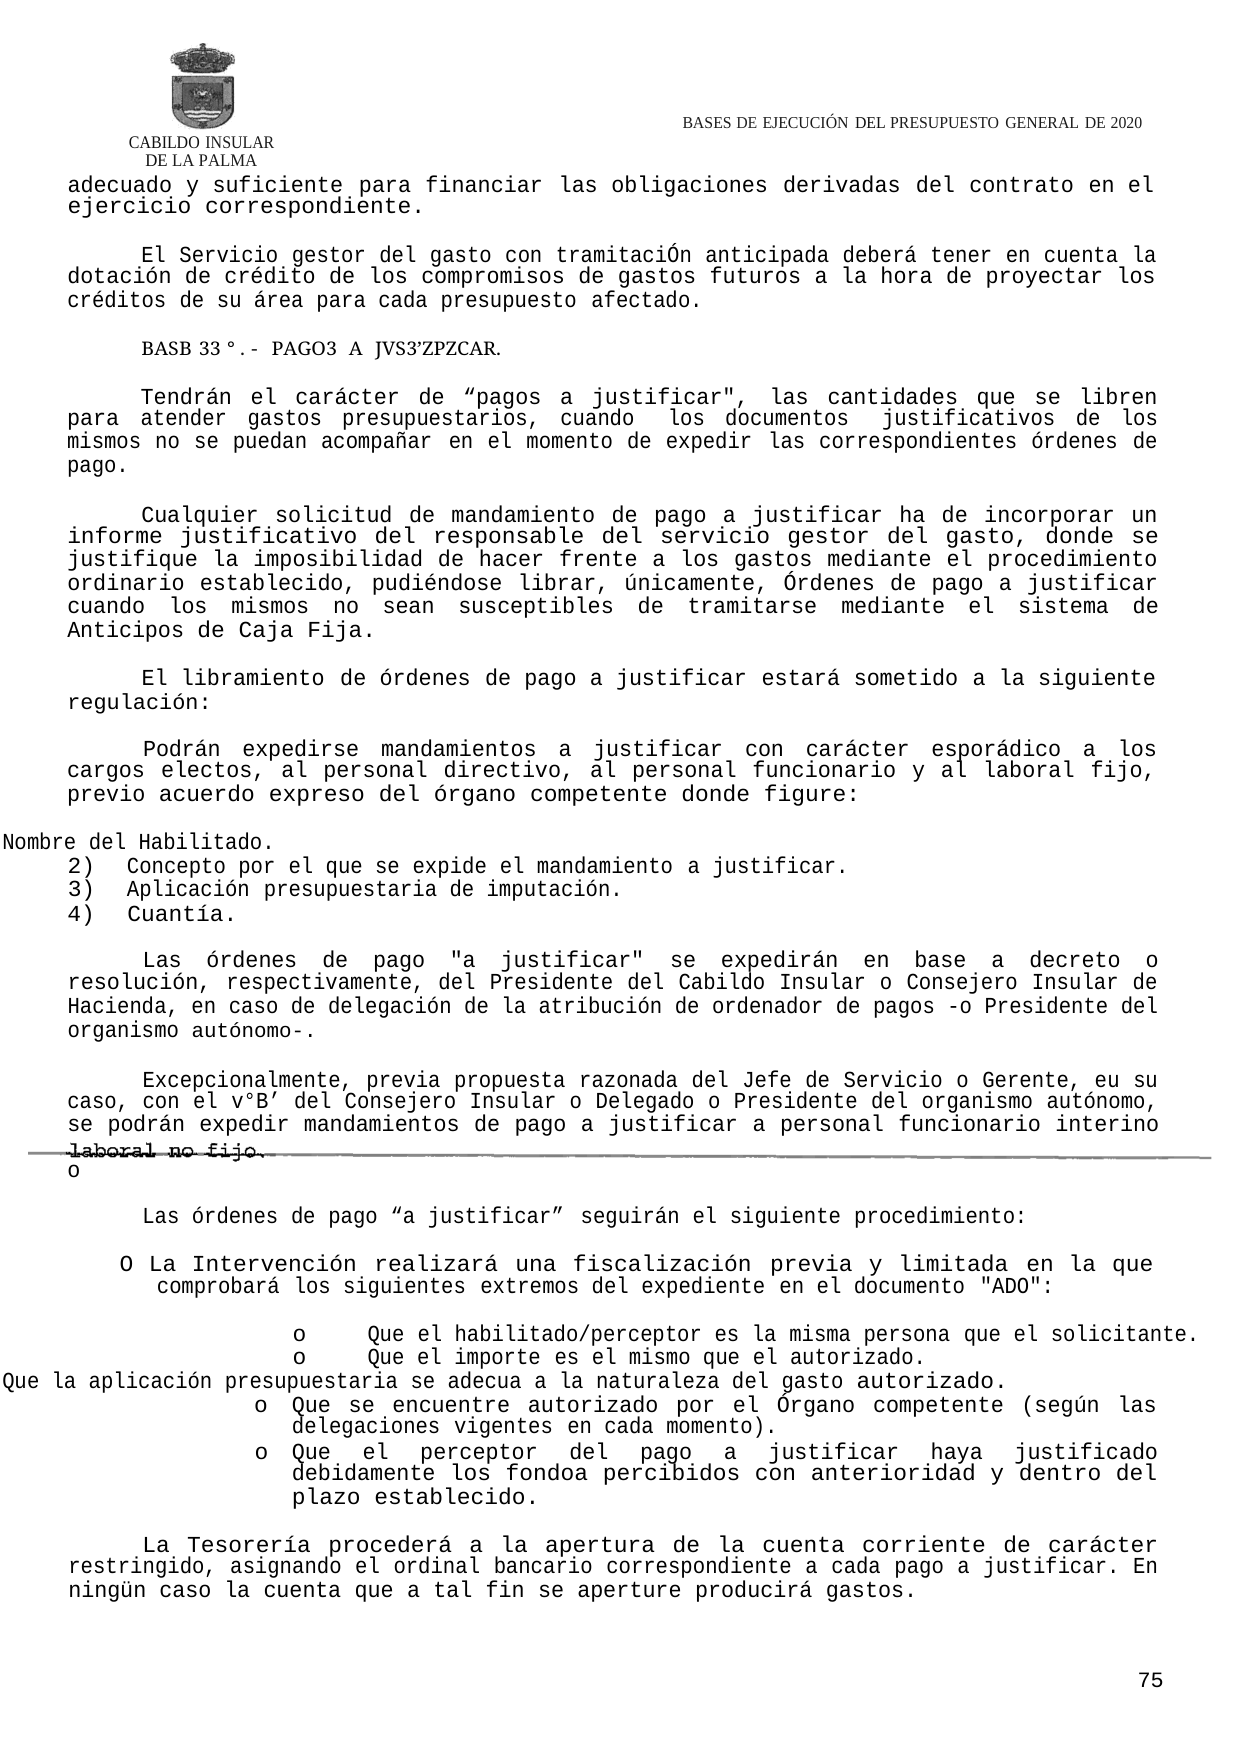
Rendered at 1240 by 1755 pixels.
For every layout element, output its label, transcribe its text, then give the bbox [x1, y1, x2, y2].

picture [28, 1142, 1212, 1162]
list Nombre del Habilitado. [0, 829, 1237, 854]
text Las órdenes de pago "a justificar" se expedirán en base a decreto o resolución, respectivamente, del Presidente del Cabildo Insular o Consejero Insular de Hacienda, en caso de delegación de la atribución de ordenador de pagos -o Presidente del organismo autónomo-. [67, 948, 1159, 1044]
list Aplicación presupuestaria de imputación. [68, 878, 1237, 902]
text El Servicio gestor del gasto con tramitaciÓn anticipada deberá tener en cuenta la dotación de crédito de los compromisos de gastos futuros a la hora de proyectar los créditos de su área para cada presupuesto afectado. [67, 244, 1157, 314]
text El libramiento de órdenes de pago a justificar estará sometido a la siguiente [141, 665, 1237, 690]
list Que se encuentre autorizado por el Órgano competente (según las delegaciones vigentes en cada momento). [254, 1393, 1158, 1441]
text adecuado y suficiente para financiar las obligaciones derivadas del contrato en el ejercicio correspondiente. [67, 174, 1237, 220]
list Que el habilitado/perceptor es la misma persona que el solicitante. [292, 1322, 1237, 1346]
list Concepto por el que se expide el mandamiento a justificar. [67, 854, 1237, 878]
text Las órdenes de pago “a justificar” seguirán el siguiente procedimiento: [142, 1205, 1237, 1231]
list Cuantía. [67, 902, 1237, 927]
text BASB 33 ° . - PAGO3 A JVS3’ZPZCAR. [141, 335, 1237, 361]
text o [67, 1162, 1159, 1185]
text Tendrán el carácter de “pagos a justificar", las cantidades que se libren para atender gastos presupuestarios, cuando los documentos justificativos de los mismos no se puedan acompañar en el momento de expedir las correspondientes órdenes de pago. [67, 385, 1158, 479]
text regulación: [67, 690, 1237, 714]
list Que la aplicación presupuestaria se adecua a la naturaleza del gasto autorizado. [0, 1371, 1158, 1393]
text Cualquier solicitud de mandamiento de pago a justificar ha de incorporar un informe justificativo del responsable del servicio gestor del gasto, donde se justifique la imposibilidad de hacer frente a los gastos mediante el procedimiento ordinario establecido, pudiéndose librar, únicamente, Órdenes de pago a justificar cuando los mismos no sean susceptibles de tramitarse mediante el sistema de Anticipos de Caja Fija. [67, 503, 1159, 644]
text La Tesorería procederá a la apertura de la cuenta corriente de carácter restringido, asignando el ordinal bancario correspondiente a cada pago a justificar. En ningün caso la cuenta que a tal fin se aperture producirá gastos. [68, 1534, 1159, 1604]
picture [169, 43, 236, 131]
list Que el importe es el mismo que el autorizado. [292, 1346, 1237, 1369]
text O La Intervención realizará una fiscalización previa y limitada en la que comprobará los siguientes extremos del expediente en el documento "ADO": [119, 1253, 1237, 1300]
list Que el perceptor del pago a justificar haya justificado debidamente los fondoa percibidos con anterioridad y dentro del plazo establecido. [254, 1441, 1158, 1511]
text Excepcionalmente, previa propuesta razonada del Jefe de Servicio o Gerente, eu su caso, con el v°B’ del Consejero Insular o Delegado o Presidente del organismo autónomo, se podrán expedir mandamientos de pago a justificar a personal funcionario interino [67, 1068, 1159, 1142]
text Podrán expedirse mandamientos a justificar con carácter esporádico a los cargos electos, al personal directivo, al personal funcionario y al laboral fijo, previo acuerdo expreso del órgano competente donde figure: [67, 738, 1157, 808]
